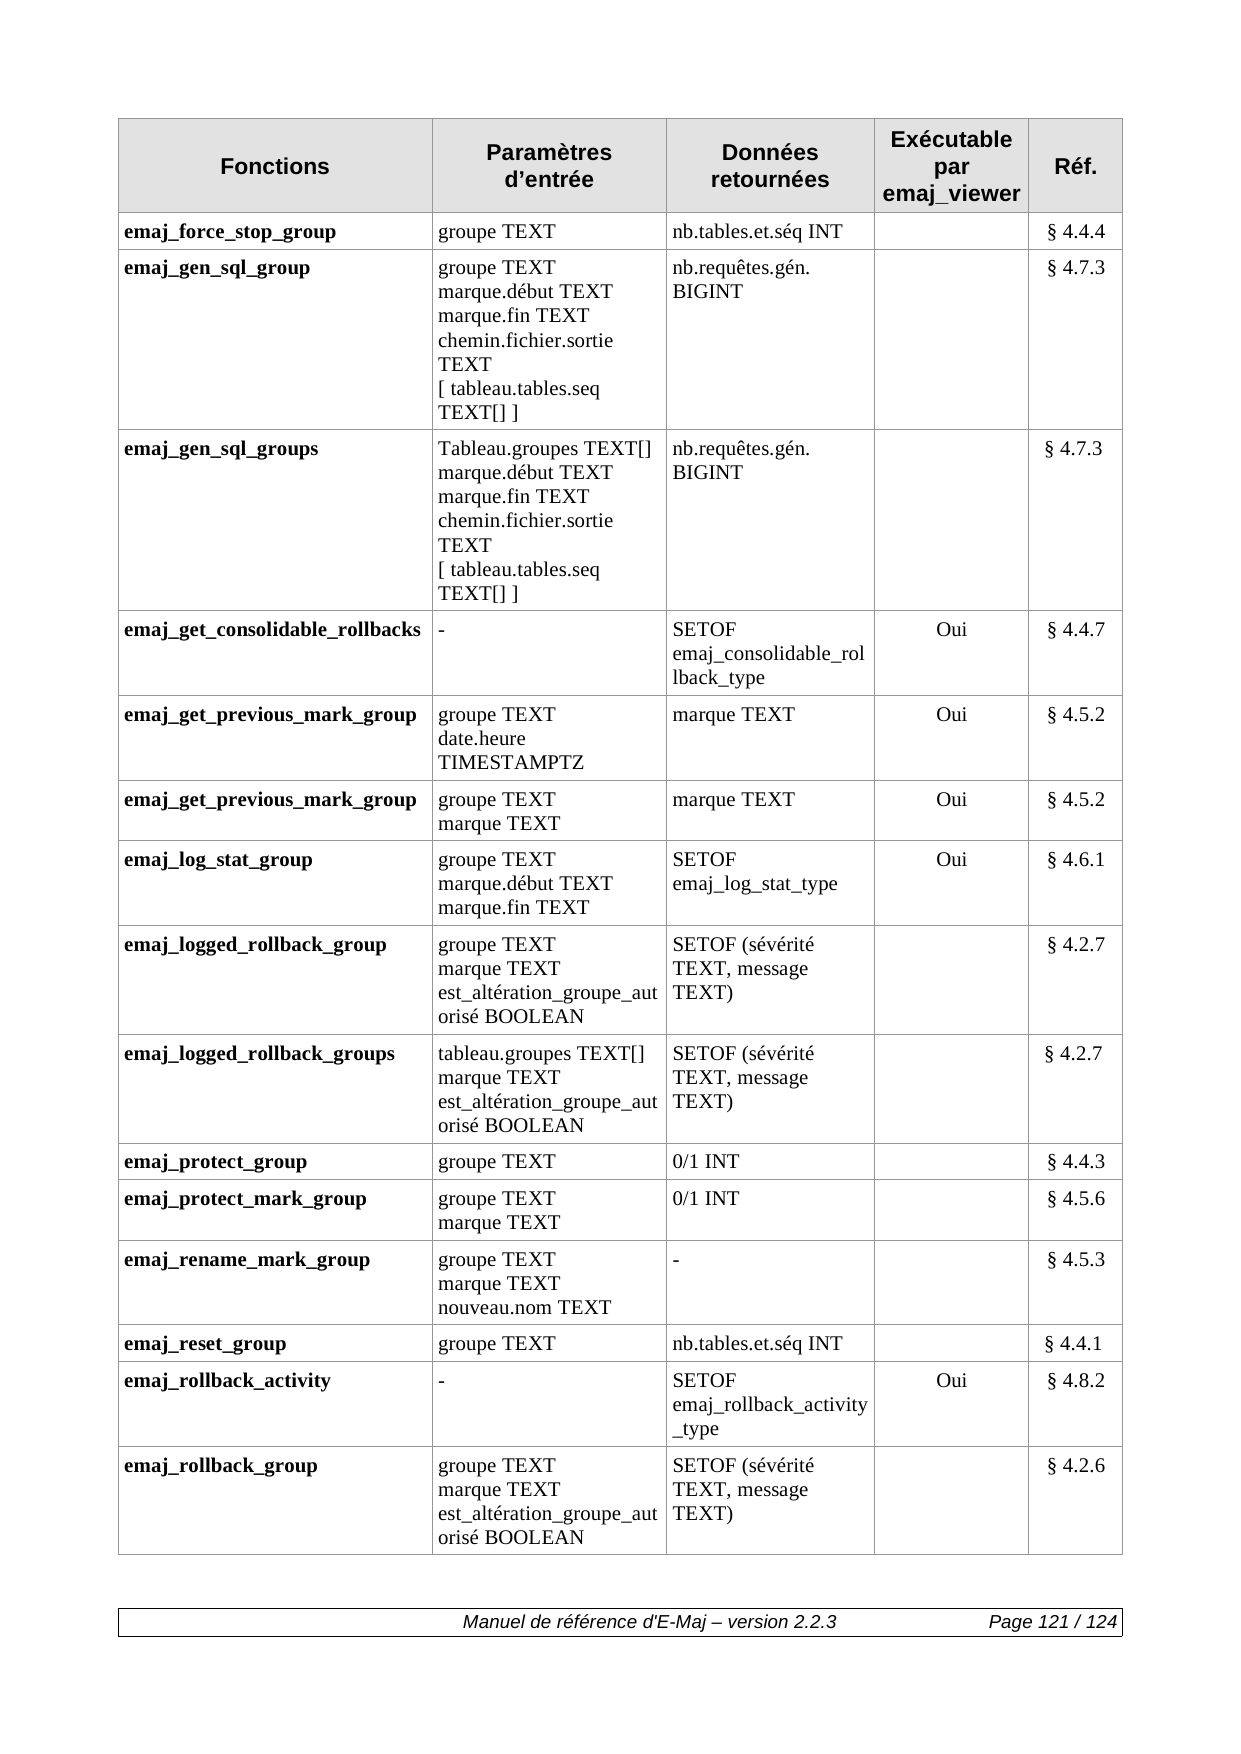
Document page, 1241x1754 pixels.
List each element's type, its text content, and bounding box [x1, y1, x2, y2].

table_cell - [433, 1362, 666, 1446]
table_cell marque TEXT [667, 696, 874, 780]
table_cell § 4.4.7 [1029, 611, 1122, 695]
table_cell emaj_gen_sql_groups [119, 430, 432, 610]
table_header Exécutable par emaj_viewer [875, 119, 1028, 212]
table_cell nb.requêtes.gén. BIGINT [667, 250, 874, 429]
table_cell § 4.5.6 [1029, 1180, 1122, 1240]
table_cell groupe TEXT marque TEXT nouveau.nom TEXT [433, 1241, 666, 1324]
table_cell groupe TEXT marque TEXT [433, 1180, 666, 1240]
table_cell [875, 1241, 1028, 1324]
table_cell § 4.6.1 [1029, 841, 1122, 925]
table_cell groupe TEXT date.heure TIMESTAMPTZ [433, 696, 666, 780]
table_cell § 4.5.3 [1029, 1241, 1122, 1324]
table_cell SETOF emaj_log_stat_type [667, 841, 874, 925]
table_cell emaj_reset_group [119, 1325, 432, 1361]
table_cell [875, 1447, 1028, 1554]
table_cell emaj_log_stat_group [119, 841, 432, 925]
table_cell groupe TEXT [433, 1325, 666, 1361]
table_cell 0/1 INT [667, 1180, 874, 1240]
table_cell § 4.4.3 [1029, 1144, 1122, 1179]
table_cell § 4.2.6 [1029, 1447, 1122, 1554]
table_cell 0/1 INT [667, 1144, 874, 1179]
table_cell nb.requêtes.gén. BIGINT [667, 430, 874, 610]
table_cell § 4.2.7 [1029, 926, 1122, 1034]
table_cell emaj_gen_sql_group [119, 250, 432, 429]
table_header Données retournées [667, 119, 874, 212]
table_cell § 4.4.1 [1029, 1325, 1122, 1361]
table_cell Oui [875, 696, 1028, 780]
table_cell groupe TEXT marque TEXT est_altération_groupe_autorisé BOOLEAN [433, 926, 666, 1034]
table_cell emaj_protect_mark_group [119, 1180, 432, 1240]
table_cell - [433, 611, 666, 695]
table_cell § 4.2.7 [1029, 1035, 1122, 1142]
table_cell § 4.8.2 [1029, 1362, 1122, 1446]
table_cell [875, 1180, 1028, 1240]
table_cell Oui [875, 1362, 1028, 1446]
table_cell marque TEXT [667, 781, 874, 840]
table_cell emaj_rollback_activity [119, 1362, 432, 1446]
table_cell emaj_rollback_group [119, 1447, 432, 1554]
table_cell Oui [875, 781, 1028, 840]
table_cell § 4.5.2 [1029, 781, 1122, 840]
table_cell emaj_force_stop_group [119, 213, 432, 248]
table_cell groupe TEXT marque.début TEXT marque.fin TEXT [433, 841, 666, 925]
table_cell nb.tables.et.séq INT [667, 213, 874, 248]
table_header Fonctions [119, 119, 432, 212]
table_cell nb.tables.et.séq INT [667, 1325, 874, 1361]
table_cell § 4.7.3 [1029, 430, 1122, 610]
table_cell Oui [875, 611, 1028, 695]
table_cell SETOF (sévérité TEXT, message TEXT) [667, 1035, 874, 1142]
table_cell tableau.groupes TEXT[] marque TEXT est_altération_groupe_autorisé BOOLEAN [433, 1035, 666, 1142]
table_cell SETOF emaj_rollback_activity_type [667, 1362, 874, 1446]
table_cell - [667, 1241, 874, 1324]
table_cell Oui [875, 841, 1028, 925]
table_cell Tableau.groupes TEXT[] marque.début TEXT marque.fin TEXT chemin.fichier.sortie TEXT [ tableau.tables.seq TEXT[] ] [433, 430, 666, 610]
table_cell SETOF emaj_consolidable_rollback_type [667, 611, 874, 695]
table_cell § 4.7.3 [1029, 250, 1122, 429]
table_cell emaj_logged_rollback_group [119, 926, 432, 1034]
table_cell § 4.5.2 [1029, 696, 1122, 780]
table_cell SETOF (sévérité TEXT, message TEXT) [667, 1447, 874, 1554]
table_cell [875, 1035, 1028, 1142]
table_cell emaj_get_previous_mark_group [119, 781, 432, 840]
table_header Paramètres d’entrée [433, 119, 666, 212]
table_cell [875, 250, 1028, 429]
table_header Réf. [1029, 119, 1122, 212]
table_cell emaj_protect_group [119, 1144, 432, 1179]
table_cell [875, 1325, 1028, 1361]
table_cell SETOF (sévérité TEXT, message TEXT) [667, 926, 874, 1034]
table_cell groupe TEXT [433, 213, 666, 248]
table_cell [875, 430, 1028, 610]
table_cell groupe TEXT [433, 1144, 666, 1179]
table_cell groupe TEXT marque.début TEXT marque.fin TEXT chemin.fichier.sortie TEXT [ tableau.tables.seq TEXT[] ] [433, 250, 666, 429]
table_cell § 4.4.4 [1029, 213, 1122, 248]
table_cell groupe TEXT marque TEXT est_altération_groupe_autorisé BOOLEAN [433, 1447, 666, 1554]
table_cell emaj_get_consolidable_rollbacks [119, 611, 432, 695]
table_cell [875, 1144, 1028, 1179]
table_cell [875, 926, 1028, 1034]
table_cell emaj_rename_mark_group [119, 1241, 432, 1324]
table_cell [875, 213, 1028, 248]
table_cell emaj_logged_rollback_groups [119, 1035, 432, 1142]
table_cell emaj_get_previous_mark_group [119, 696, 432, 780]
table_cell groupe TEXT marque TEXT [433, 781, 666, 840]
